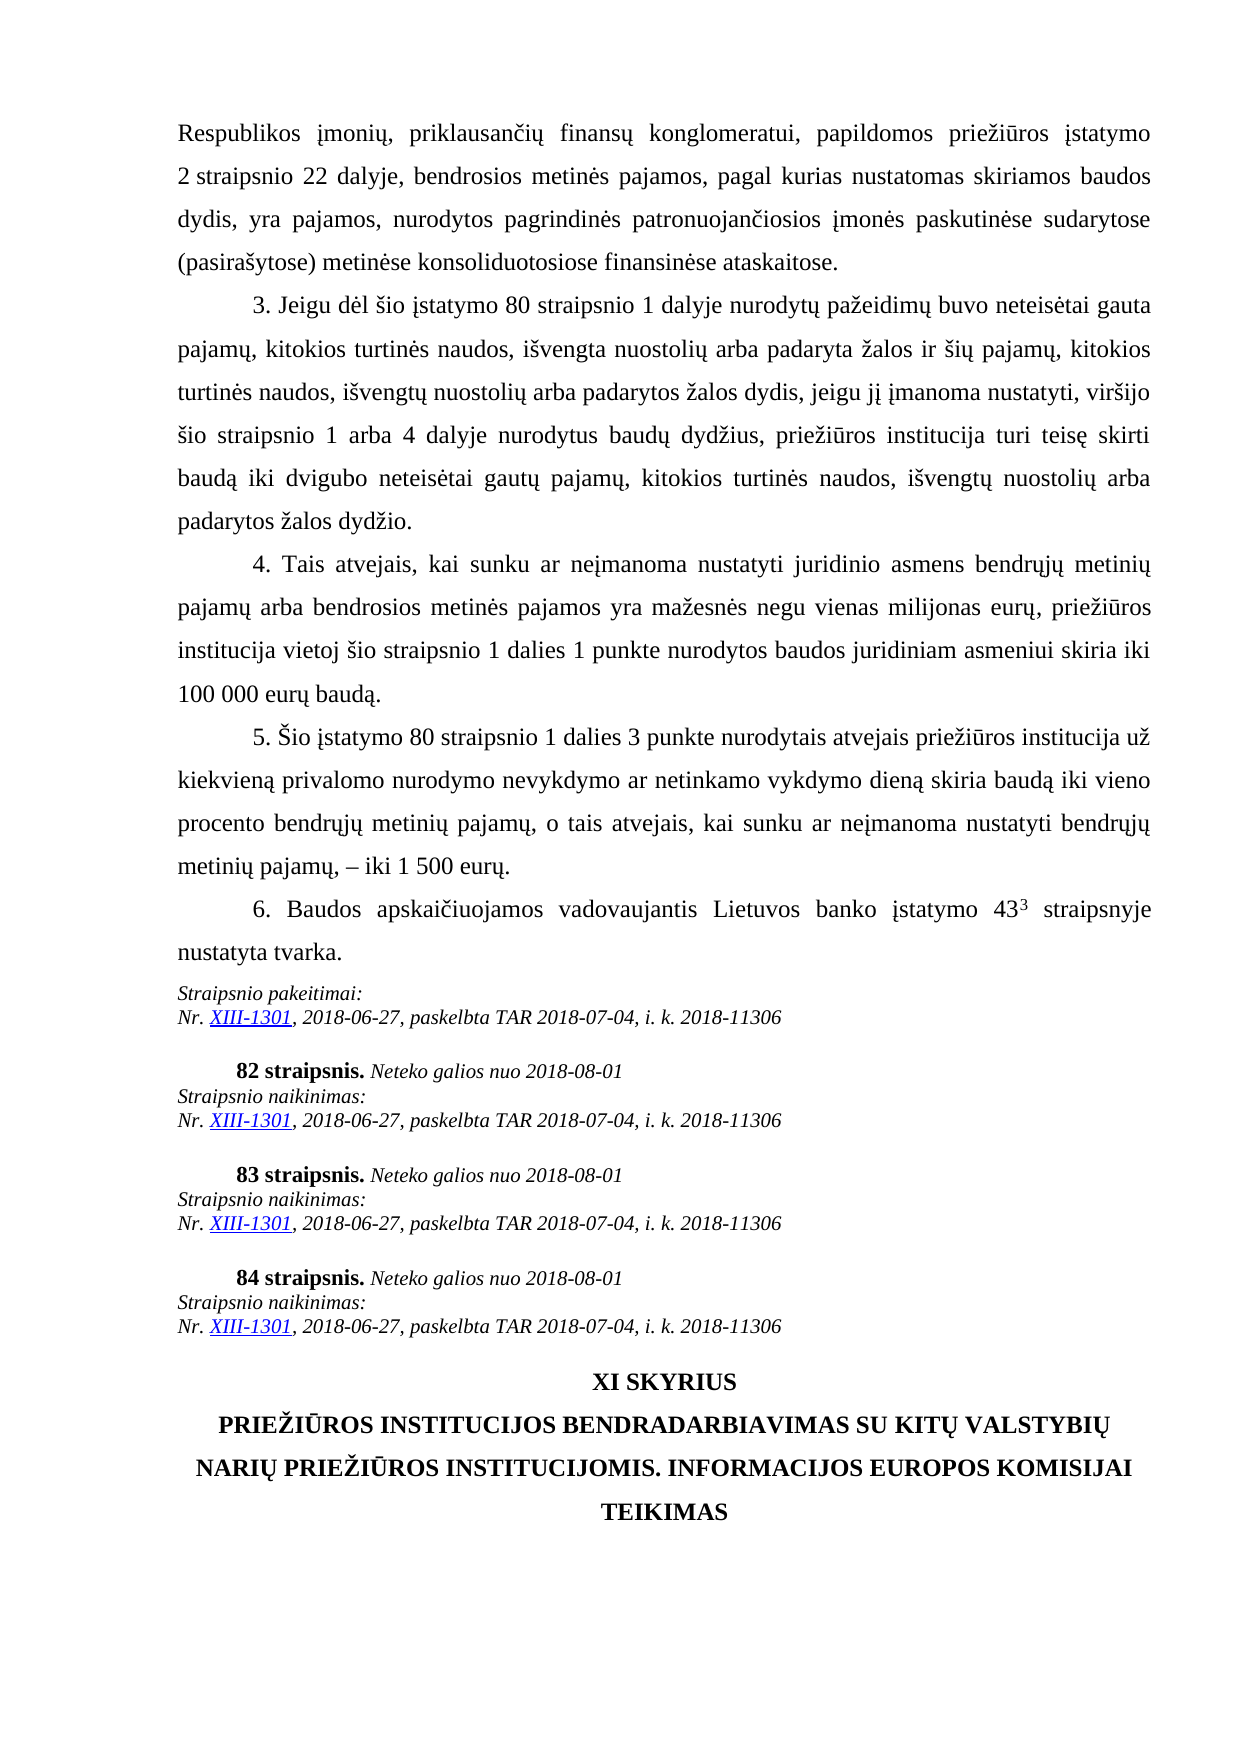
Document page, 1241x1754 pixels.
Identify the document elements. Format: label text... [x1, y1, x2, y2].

text 4. Tais atvejais, kai sunku ar neįmanoma nustatyti juridinio asmens bendrųjų metinių pajamų arba bendrosios metinės pajamos yra mažesnės negu vienas milijonas eurų, priežiūros institucija vietoj šio straipsnio 1 dalies 1 punkte nurodytos baudos juridiniam asmeniui skiria iki 100 000 eurų baudą. [177, 549, 1152, 707]
text Nr. XIII-1301, 2018-06-27, paskelbta TAR 2018-07-04, i. k. 2018-11306 [177, 1314, 1152, 1338]
text Nr. XIII-1301, 2018-06-27, paskelbta TAR 2018-07-04, i. k. 2018-11306 [177, 1005, 1152, 1029]
text 3. Jeigu dėl šio įstatymo 80 straipsnio 1 dalyje nurodytų pažeidimų buvo neteisėtai gauta pajamų, kitokios turtinės naudos, išvengta nuostolių arba padaryta žalos ir šių pajamų, kitokios turtinės naudos, išvengtų nuostolių arba padarytos žalos dydis, jeigu jį įmanoma nustatyti, viršijo šio straipsnio 1 arba 4 dalyje nurodytus baudų dydžius, priežiūros institucija turi teisę skirti baudą iki dvigubo neteisėtai gautų pajamų, kitokios turtinės naudos, išvengtų nuostolių arba padarytos žalos dydžio. [177, 291, 1152, 535]
text Nr. XIII-1301, 2018-06-27, paskelbta TAR 2018-07-04, i. k. 2018-11306 [177, 1108, 1152, 1132]
text Nr. XIII-1301, 2018-06-27, paskelbta TAR 2018-07-04, i. k. 2018-11306 [177, 1211, 1152, 1235]
text 6. Baudos apskaičiuojamos vadovaujantis Lietuvos banko įstatymo 433 straipsnyje nustatyta tvarka. [177, 894, 1152, 966]
text 82 straipsnis. Neteko galios nuo 2018-08-01 [177, 1057, 1152, 1084]
text Straipsnio naikinimas: [177, 1290, 1152, 1314]
text 83 straipsnis. Neteko galios nuo 2018-08-01 [177, 1161, 1152, 1187]
text XI SKYRIUS [177, 1367, 1152, 1396]
text Straipsnio naikinimas: [177, 1084, 1152, 1108]
text 5. Šio įstatymo 80 straipsnio 1 dalies 3 punkte nurodytais atvejais priežiūros institucija už kiekvieną privalomo nurodymo nevykdymo ar netinkamo vykdymo dieną skiria baudą iki vieno procento bendrųjų metinių pajamų, o tais atvejais, kai sunku ar neįmanoma nustatyti bendrųjų metinių pajamų, – iki 1 500 eurų. [177, 722, 1152, 880]
text Straipsnio naikinimas: [177, 1187, 1152, 1211]
text Respublikos įmonių, priklausančių finansų konglomeratui, papildomos priežiūros įstatymo 2 straipsnio 22 dalyje, bendrosios metinės pajamos, pagal kurias nustatomas skiriamos baudos dydis, yra pajamos, nurodytos pagrindinės patronuojančiosios įmonės paskutinėse sudarytose (pasirašytose) metinėse konsoliduotosiose finansinėse ataskaitose. [177, 118, 1152, 276]
text PRIEŽIŪROS INSTITUCIJOS BENDRADARBIAVIMAS SU KITŲ VALSTYBIŲ NARIŲ PRIEŽIŪROS INSTITUCIJOMIS. INFORMACIJOS EUROPOS KOMISIJAI TEIKIMAS [177, 1410, 1152, 1525]
text Straipsnio pakeitimai: [177, 981, 1152, 1005]
text 84 straipsnis. Neteko galios nuo 2018-08-01 [177, 1264, 1152, 1290]
